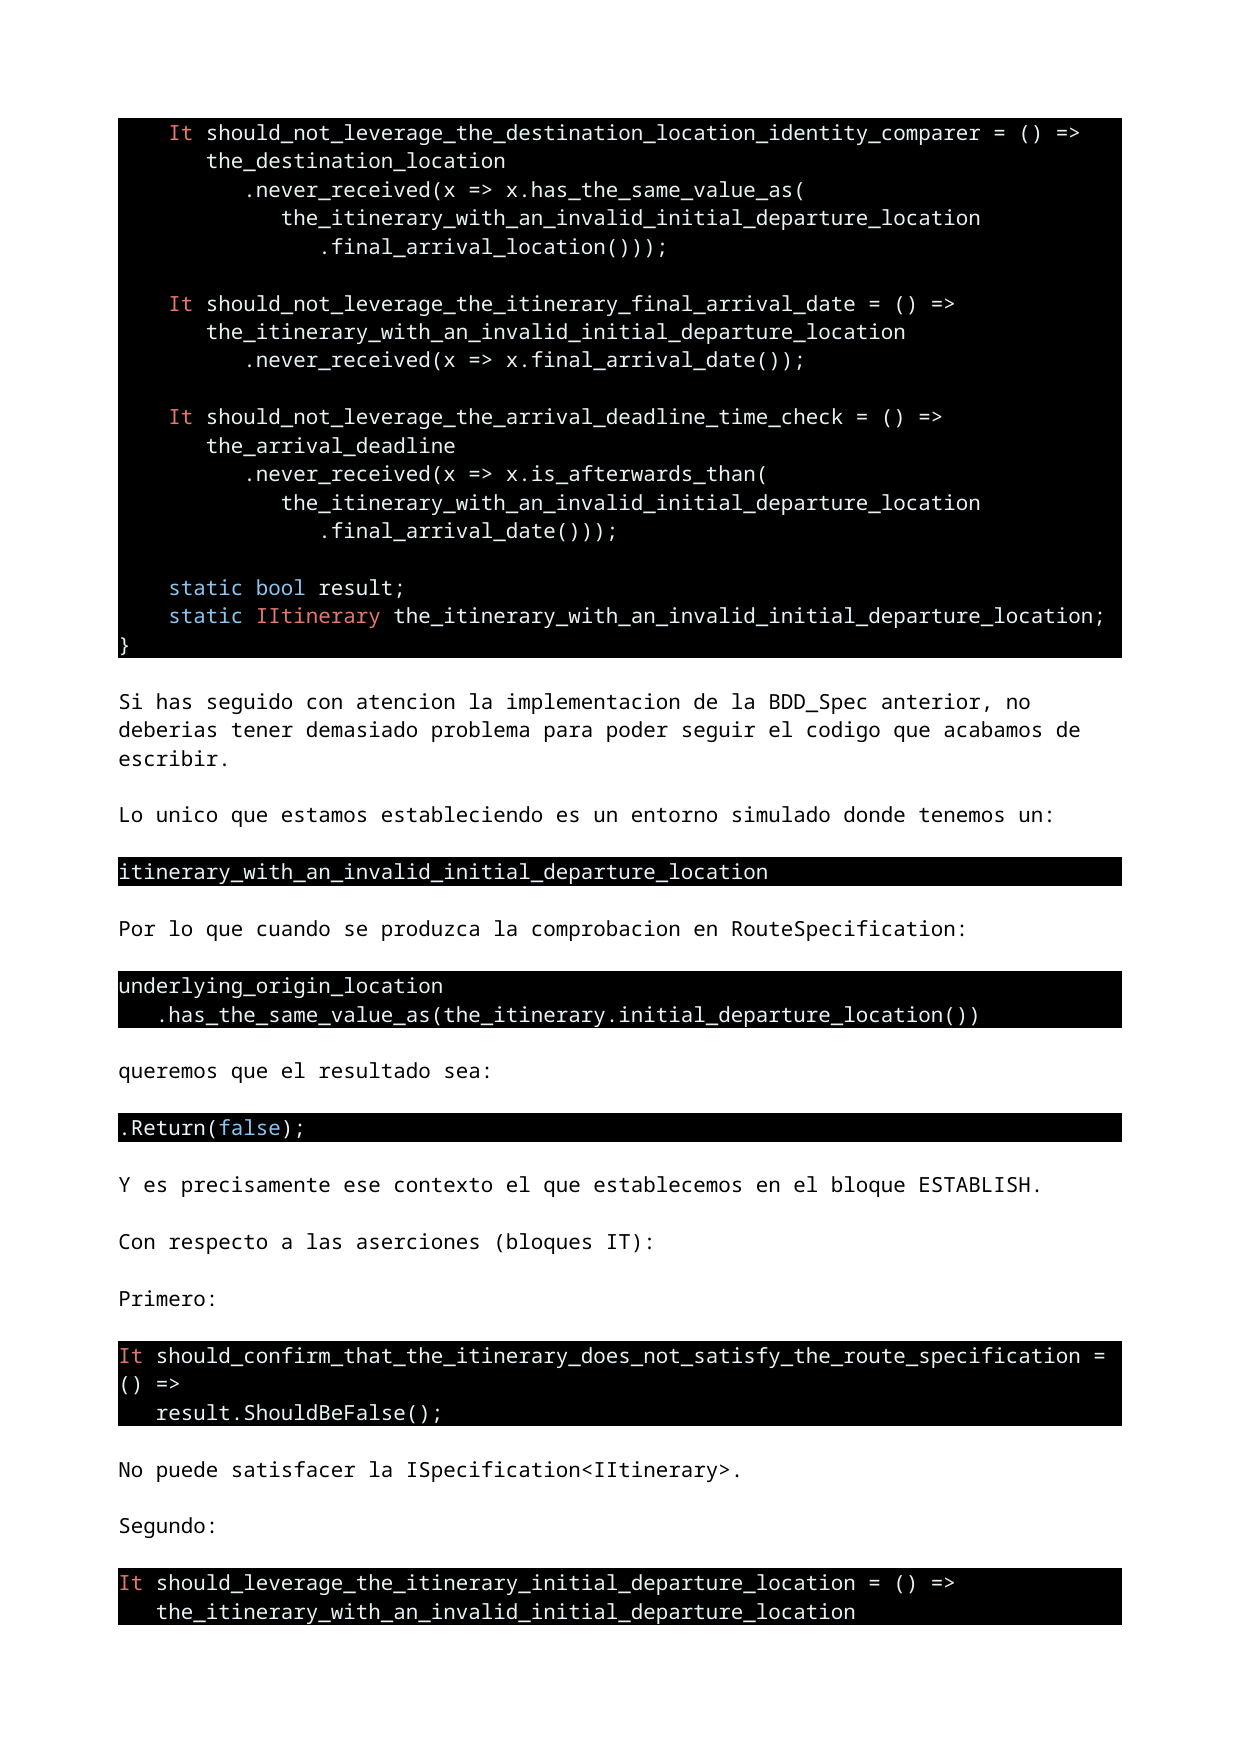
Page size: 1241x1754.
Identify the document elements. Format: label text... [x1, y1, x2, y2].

text .Return(false); [118, 1113, 1122, 1142]
text Segundo: [118, 1512, 1122, 1540]
text It should_not_leverage_the_itinerary_final_arrival_date = () => [118, 289, 1122, 317]
text .never_received(x => x.has_the_same_value_as( [118, 175, 1122, 203]
text Y es precisamente ese contexto el que establecemos en el bloque ESTABLISH. [118, 1170, 1122, 1199]
text the_destination_location [118, 147, 1122, 175]
text Primero: [118, 1284, 1122, 1312]
text .final_arrival_location())); [118, 232, 1122, 260]
text the_itinerary_with_an_invalid_initial_departure_location [118, 488, 1122, 516]
text static IItinerary the_itinerary_with_an_invalid_initial_departure_location; [118, 602, 1122, 630]
text the_itinerary_with_an_invalid_initial_departure_location [118, 317, 1122, 346]
text the_itinerary_with_an_invalid_initial_departure_location [118, 203, 1122, 232]
text .has_the_same_value_as(the_itinerary.initial_departure_location()) [118, 1000, 1122, 1028]
text result.ShouldBeFalse(); [118, 1398, 1122, 1426]
text It should_confirm_that_the_itinerary_does_not_satisfy_the_route_specification = () => [118, 1341, 1122, 1398]
text underlying_origin_location [118, 971, 1122, 1000]
text .final_arrival_date())); [118, 516, 1122, 545]
text It should_not_leverage_the_arrival_deadline_time_check = () => [118, 402, 1122, 431]
text Si has seguido con atencion la implementacion de la BDD_Spec anterior, no deberias tener demasiado problema para poder seguir el codigo que acabamos de escribir. [118, 687, 1122, 772]
text It should_not_leverage_the_destination_location_identity_comparer = () => [118, 118, 1122, 147]
text the_arrival_deadline [118, 431, 1122, 459]
text static bool result; [118, 573, 1122, 602]
text It should_leverage_the_itinerary_initial_departure_location = () => [118, 1568, 1122, 1597]
text .never_received(x => x.final_arrival_date()); [118, 346, 1122, 374]
text No puede satisfacer la ISpecification<IItinerary>. [118, 1455, 1122, 1483]
text Por lo que cuando se produzca la comprobacion en RouteSpecification: [118, 914, 1122, 943]
text queremos que el resultado sea: [118, 1057, 1122, 1085]
text Con respecto a las aserciones (bloques IT): [118, 1227, 1122, 1256]
text } [118, 630, 1122, 658]
text .never_received(x => x.is_afterwards_than( [118, 459, 1122, 488]
text itinerary_with_an_invalid_initial_departure_location [118, 857, 1122, 886]
text Lo unico que estamos estableciendo es un entorno simulado donde tenemos un: [118, 801, 1122, 829]
text the_itinerary_with_an_invalid_initial_departure_location [118, 1597, 1122, 1625]
